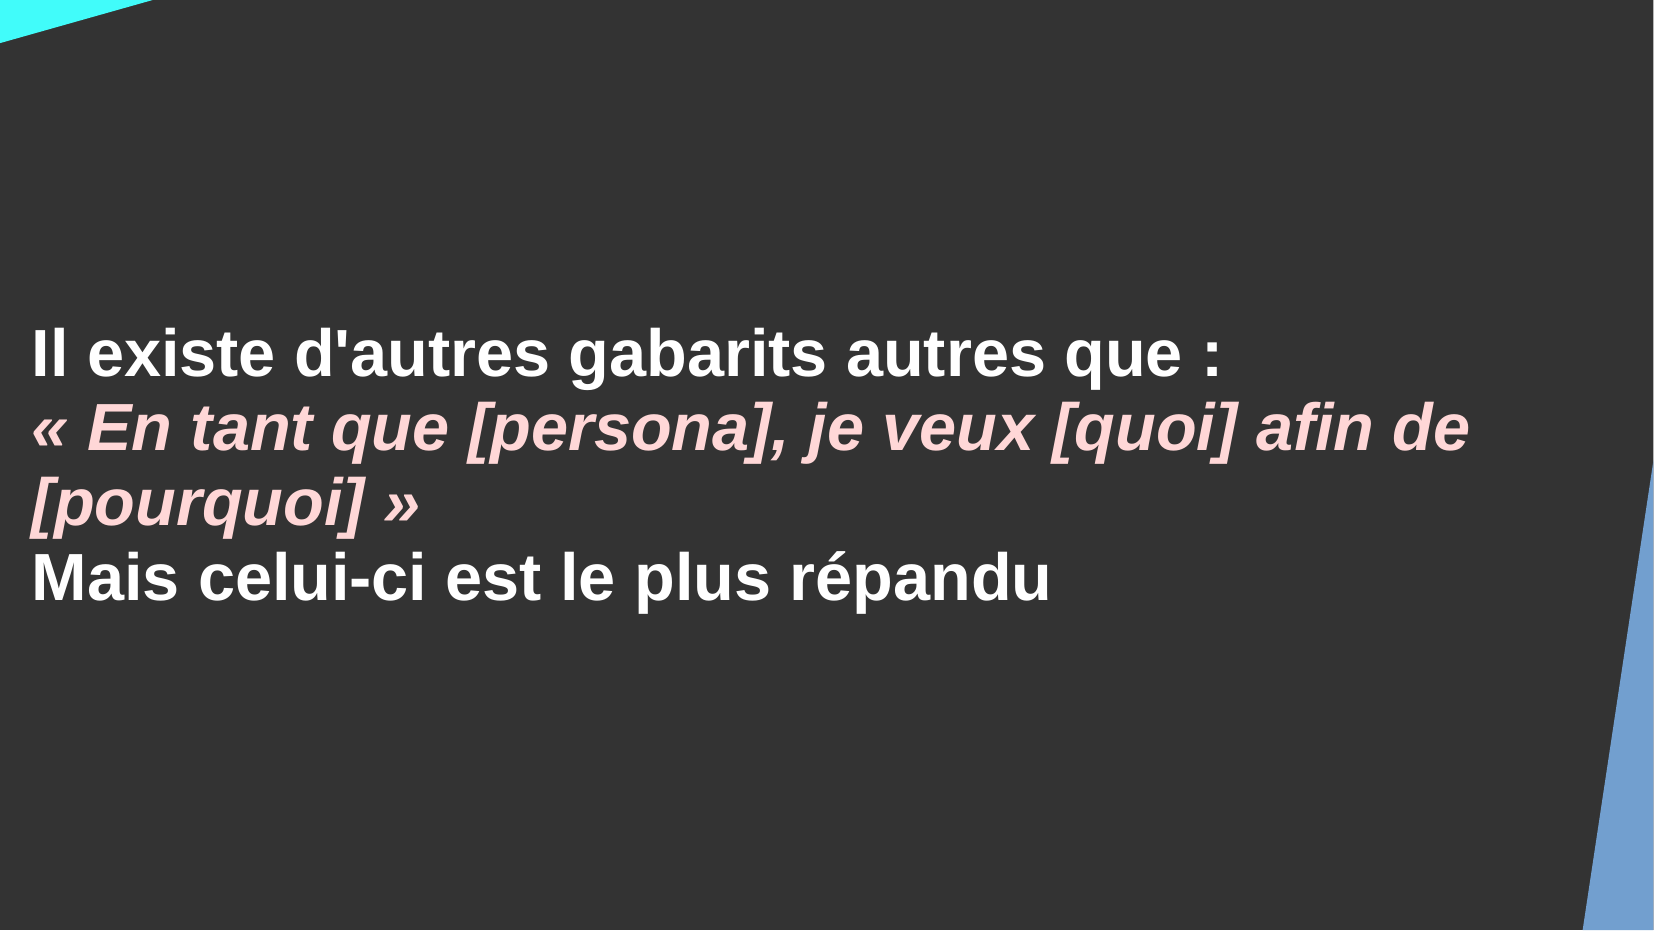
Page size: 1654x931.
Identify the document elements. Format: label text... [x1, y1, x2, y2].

title Il existe d'autres gabarits autres que : « En tant que [persona], je veux [quoi] afin de [pourquoi] » Mais celui-ci est le plus répandu [31, 315, 1622, 615]
text_box [1582, 456, 1654, 931]
text_box [0, 0, 153, 44]
